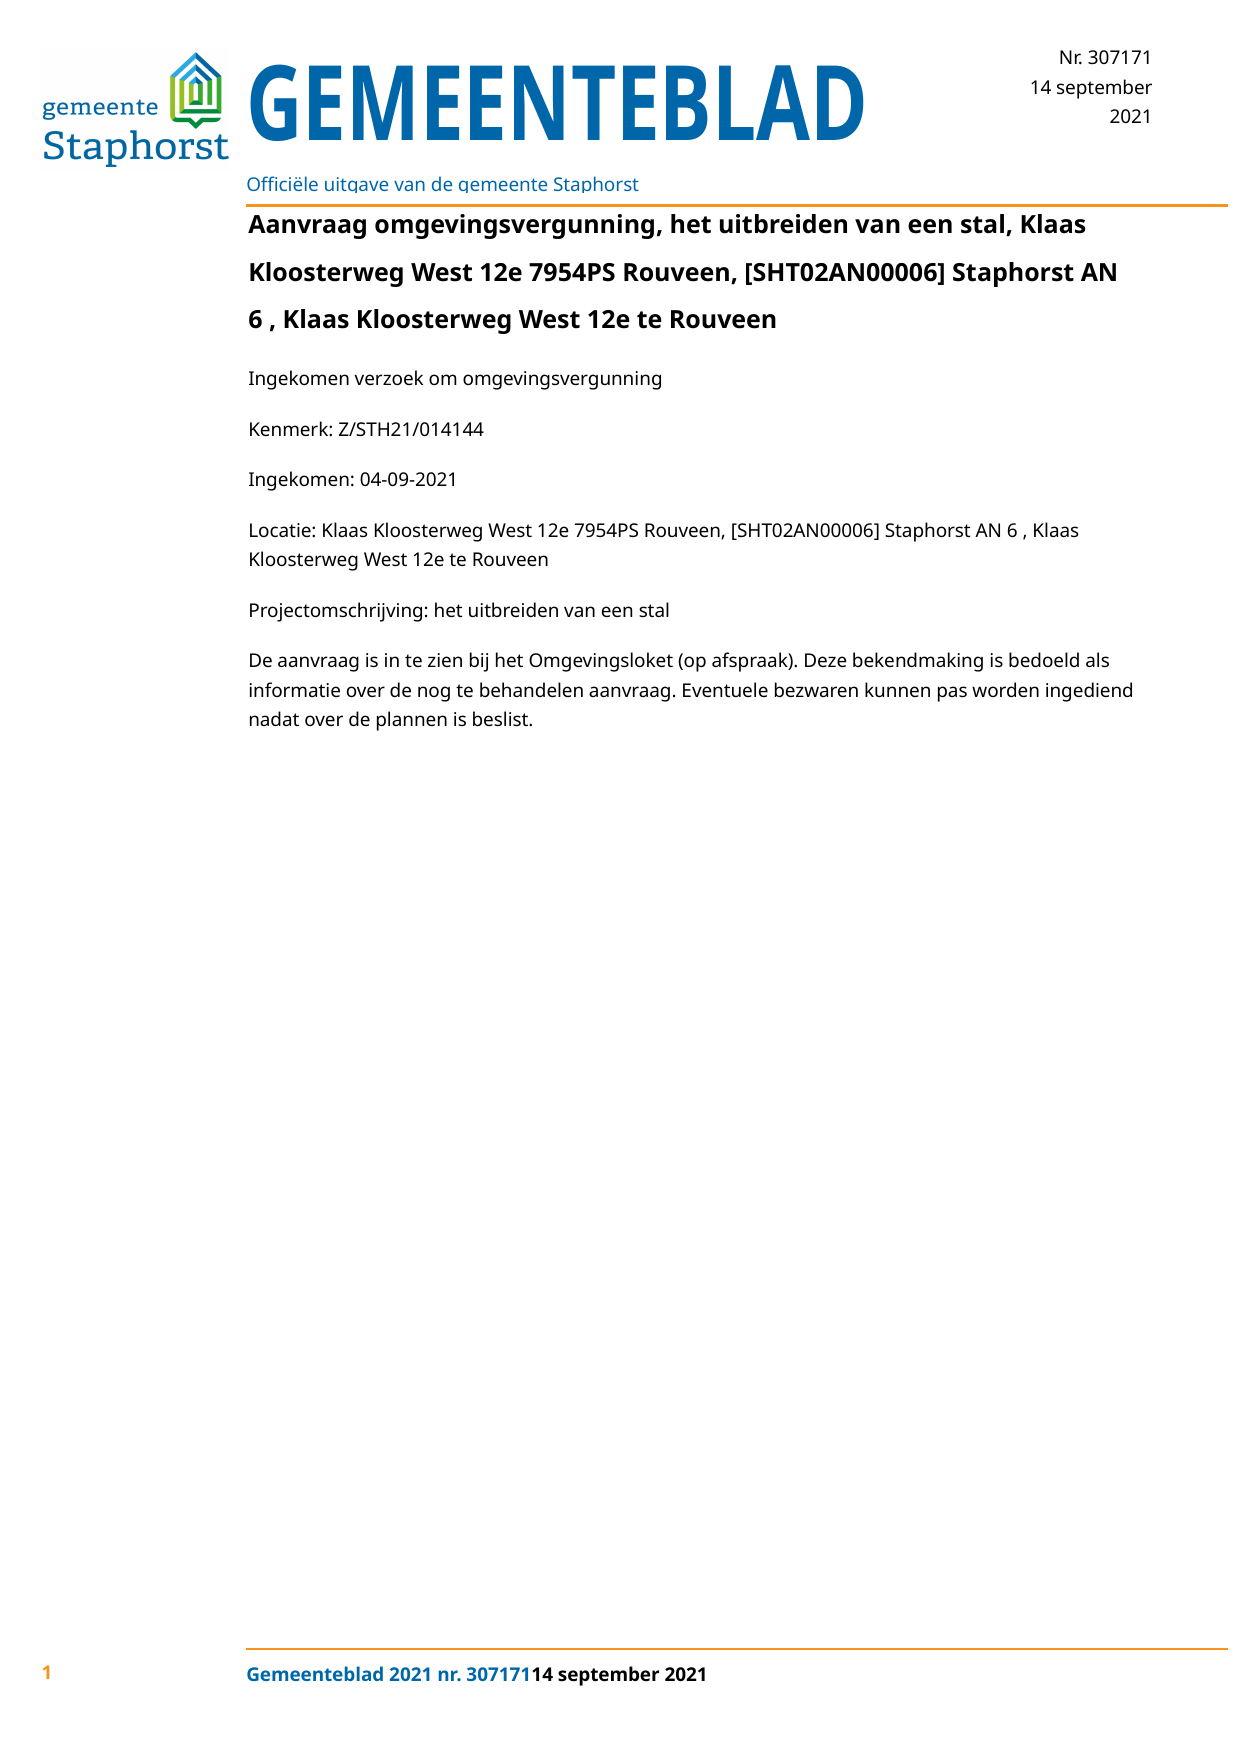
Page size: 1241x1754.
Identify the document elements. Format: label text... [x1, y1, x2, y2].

text Ingekomen: 04-09-2021 [248, 466, 1152, 492]
text Locatie: Klaas Kloosterweg West 12e 7954PS Rouveen, [SHT02AN00006] Staphorst AN 6 , Klaas Kloosterweg West 12e te Rouveen [248, 517, 1152, 572]
picture [41, 47, 231, 172]
text Ingekomen verzoek om omgevingsvergunning [248, 366, 1152, 391]
text De aanvraag is in te zien bij het Omgevingsloket (op afspraak). Deze bekendmaking is bedoeld als informatie over de nog te behandelen aanvraag. Eventuele bezwaren kunnen pas worden ingediend nadat over de plannen is beslist. [248, 647, 1152, 732]
text Aanvraag omgevingsvergunning, het uitbreiden van een stal, Klaas Kloosterweg West 12e 7954PS Rouveen, [SHT02AN00006] Staphorst AN 6 , Klaas Kloosterweg West 12e te Rouveen [248, 207, 1152, 336]
text Kenmerk: Z/STH21/014144 [248, 416, 1152, 442]
text Projectomschrijving: het uitbreiden van een stal [248, 597, 1152, 622]
